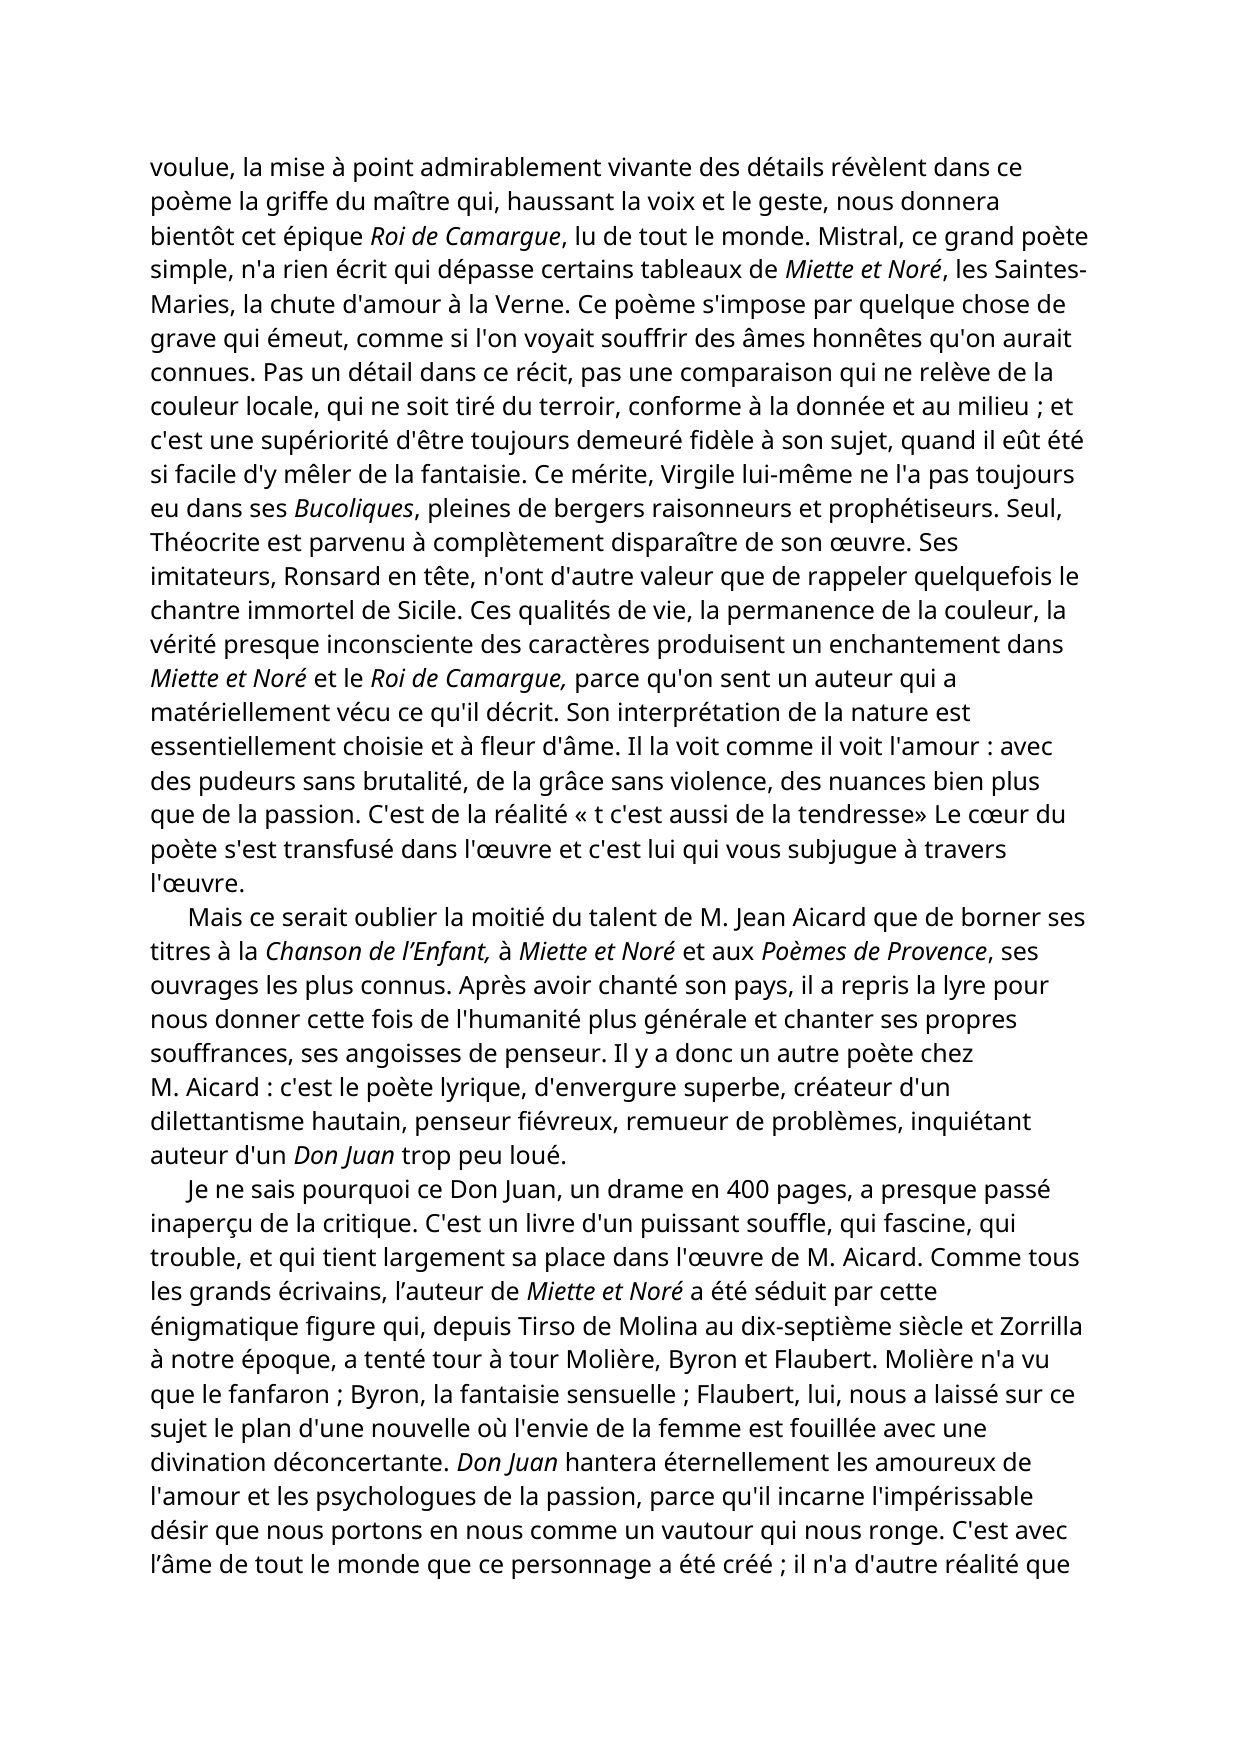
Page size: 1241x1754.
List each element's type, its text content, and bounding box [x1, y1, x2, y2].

text Je ne sais pourquoi ce Don Juan, un drame en 400 pages, a presque passé inaperçu de la critique. C'est un livre d'un puissant souffle, qui fascine, qui trouble, et qui tient largement sa place dans l'œuvre de M. Aicard. Comme tous les grands écrivains, l’auteur de Miette et Noré a été séduit par cette énigmatique figure qui, depuis Tirso de Molina au dix-septième siècle et Zorrilla à notre époque, a tenté tour à tour Molière, Byron et Flaubert. Molière n'a vu que le fanfaron ; Byron, la fantaisie sensuelle ; Flaubert, lui, nous a laissé sur ce sujet le plan d'une nouvelle où l'envie de la femme est fouillée avec une divination déconcertante. Don Juan hantera éternellement les amoureux de l'amour et les psychologues de la passion, parce qu'il incarne l'impérissable désir que nous portons en nous comme un vautour qui nous ronge. C'est avec l’âme de tout le monde que ce personnage a été créé ; il n'a d'autre réalité que [150, 1172, 1091, 1581]
text voulue, la mise à point admirablement vivante des détails révèlent dans ce poème la griffe du maître qui, haussant la voix et le geste, nous donnera bientôt cet épique Roi de Camargue, lu de tout le monde. Mistral, ce grand poète simple, n'a rien écrit qui dépasse certains tableaux de Miette et Noré, les Saintes-Maries, la chute d'amour à la Verne. Ce poème s'impose par quelque chose de grave qui émeut, comme si l'on voyait souffrir des âmes honnêtes qu'on aurait connues. Pas un détail dans ce récit, pas une comparaison qui ne relève de la couleur locale, qui ne soit tiré du terroir, conforme à la donnée et au milieu ; et c'est une supériorité d'être toujours demeuré fidèle à son sujet, quand il eût été si facile d'y mêler de la fantaisie. Ce mérite, Virgile lui-même ne l'a pas toujours eu dans ses Bucoliques, pleines de bergers raisonneurs et prophétiseurs. Seul, Théocrite est parvenu à complètement disparaître de son œuvre. Ses imitateurs, Ronsard en tête, n'ont d'autre valeur que de rappeler quelquefois le chantre immortel de Sicile. Ces qualités de vie, la permanence de la couleur, la vérité presque inconsciente des caractères produisent un enchantement dans Miette et Noré et le Roi de Camargue, parce qu'on sent un auteur qui a matériellement vécu ce qu'il décrit. Son interprétation de la nature est essentiellement choisie et à fleur d'âme. Il la voit comme il voit l'amour : avec des pudeurs sans brutalité, de la grâce sans violence, des nuances bien plus que de la passion. C'est de la réalité « t c'est aussi de la tendresse» Le cœur du poète s'est transfusé dans l'œuvre et c'est lui qui vous subjugue à travers l'œuvre. [150, 150, 1091, 899]
text Mais ce serait oublier la moitié du talent de M. Jean Aicard que de borner ses titres à la Chanson de l’Enfant, à Miette et Noré et aux Poèmes de Provence, ses ouvrages les plus connus. Après avoir chanté son pays, il a repris la lyre pour nous donner cette fois de l'humanité plus générale et chanter ses propres souffrances, ses angoisses de penseur. Il y a donc un autre poète chez M. Aicard : c'est le poète lyrique, d'envergure superbe, créateur d'un dilettantisme hautain, penseur fiévreux, remueur de problèmes, inquiétant auteur d'un Don Juan trop peu loué. [150, 899, 1091, 1172]
